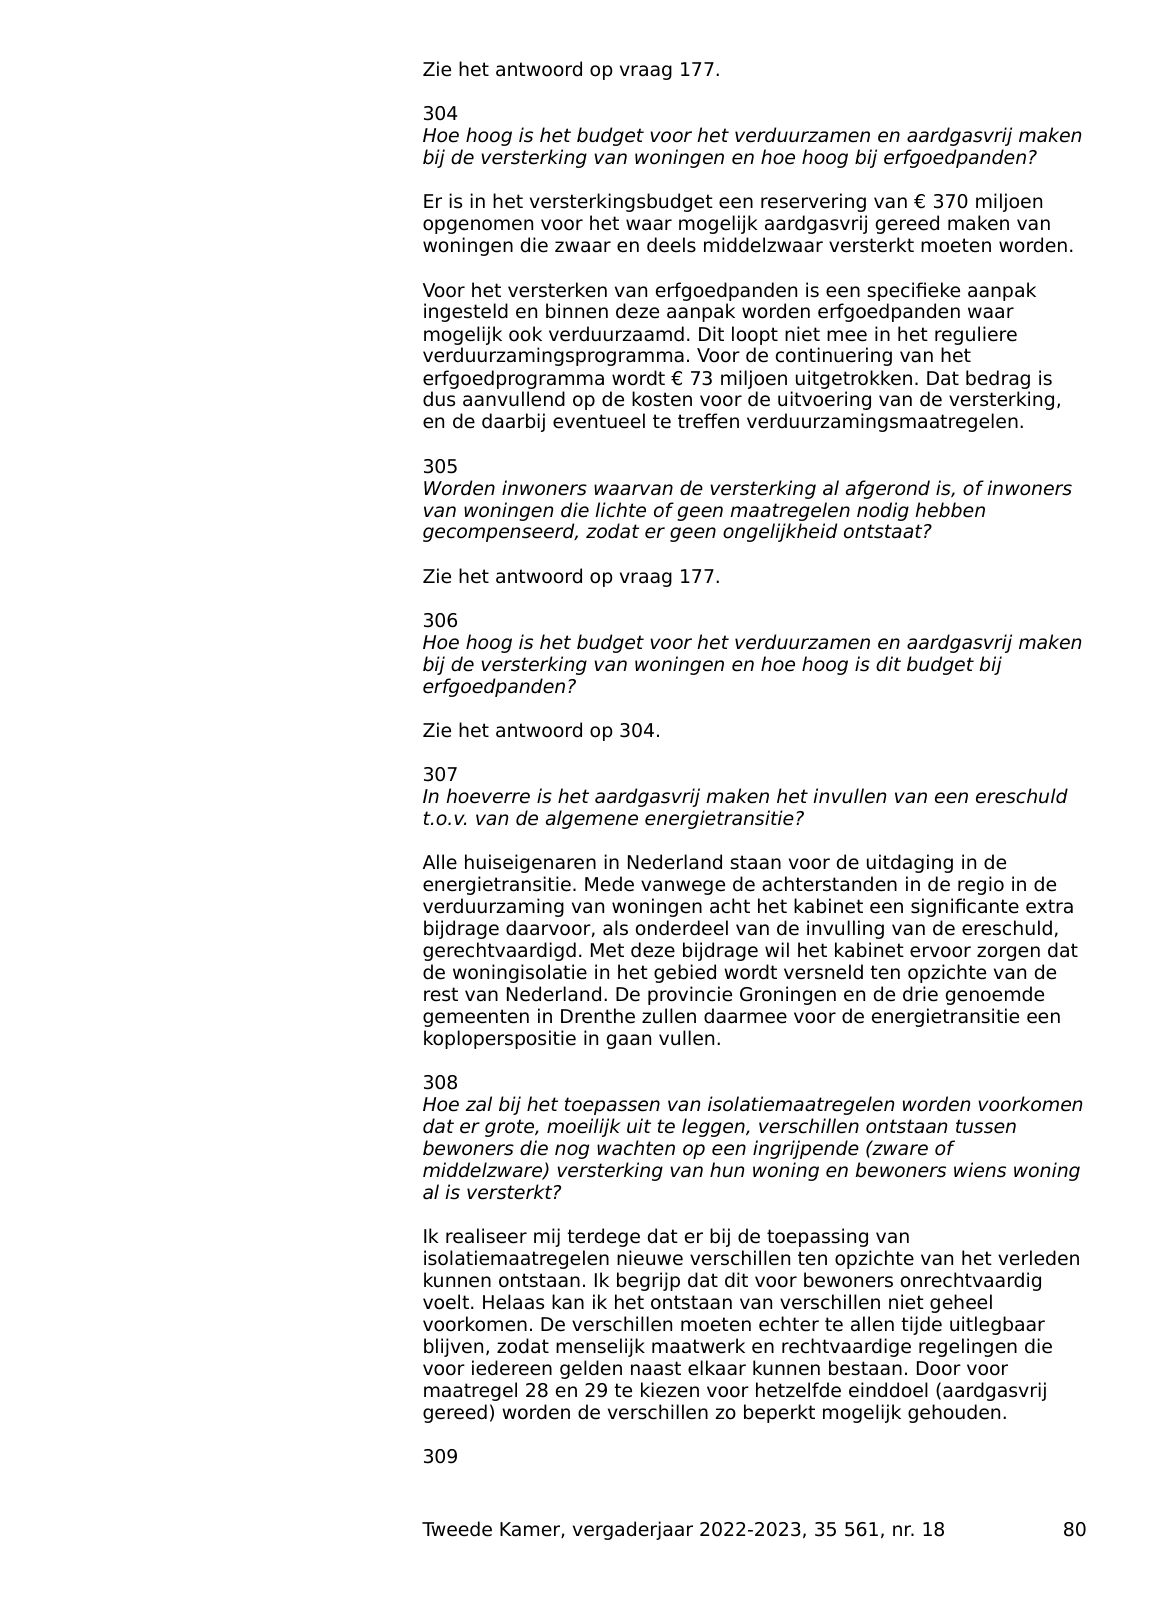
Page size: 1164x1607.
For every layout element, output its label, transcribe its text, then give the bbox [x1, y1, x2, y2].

text Ik realiseer mij terdege dat er bij de toepassing van isolatiemaatregelen nieuwe verschillen ten opzichte van het verleden kunnen ontstaan. Ik begrijp dat dit voor bewoners onrechtvaardig voelt. Helaas kan ik het ontstaan van verschillen niet geheel voorkomen. De verschillen moeten echter te allen tijde uitlegbaar blijven, zodat menselijk maatwerk en rechtvaardige regelingen die voor iedereen gelden naast elkaar kunnen bestaan. Door voor maatregel 28 en 29 te kiezen voor hetzelfde einddoel (aardgasvrij gereed) worden de verschillen zo beperkt mogelijk gehouden. [422, 1226, 1087, 1424]
text 309 [422, 1446, 1087, 1468]
text 308 [422, 1072, 1087, 1094]
text Er is in het versterkingsbudget een reservering van € 370 miljoen opgenomen voor het waar mogelijk aardgasvrij gereed maken van woningen die zwaar en deels middelzwaar versterkt moeten worden. [422, 191, 1087, 257]
text Alle huiseigenaren in Nederland staan voor de uitdaging in de energietransitie. Mede vanwege de achterstanden in de regio in de verduurzaming van woningen acht het kabinet een significante extra bijdrage daarvoor, als onderdeel van de invulling van de ereschuld, gerechtvaardigd. Met deze bijdrage wil het kabinet ervoor zorgen dat de woningisolatie in het gebied wordt versneld ten opzichte van de rest van Nederland. De provincie Groningen en de drie genoemde gemeenten in Drenthe zullen daarmee voor de energietransitie een koploperspositie in gaan vullen. [422, 852, 1087, 1050]
text Voor het versterken van erfgoedpanden is een specifieke aanpak ingesteld en binnen deze aanpak worden erfgoedpanden waar mogelijk ook verduurzaamd. Dit loopt niet mee in het reguliere verduurzamingsprogramma. Voor de continuering van het erfgoedprogramma wordt € 73 miljoen uitgetrokken. Dat bedrag is dus aanvullend op de kosten voor de uitvoering van de versterking, en de daarbij eventueel te treffen verduurzamingsmaatregelen. [422, 279, 1087, 433]
text 305 [422, 456, 1087, 477]
text Hoe hoog is het budget voor het verduurzamen en aardgasvrij maken bij de versterking van woningen en hoe hoog is dit budget bij erfgoedpanden? [422, 632, 1087, 698]
text 304 [422, 103, 1087, 125]
text 306 [422, 610, 1087, 632]
text 307 [422, 764, 1087, 786]
text Zie het antwoord op 304. [422, 720, 1087, 742]
text Hoe zal bij het toepassen van isolatiemaatregelen worden voorkomen dat er grote, moeilijk uit te leggen, verschillen ontstaan tussen bewoners die nog wachten op een ingrijpende (zware of middelzware) versterking van hun woning en bewoners wiens woning al is versterkt? [422, 1094, 1087, 1204]
text Zie het antwoord op vraag 177. [422, 566, 1087, 588]
text Zie het antwoord op vraag 177. [422, 59, 1087, 81]
text Hoe hoog is het budget voor het verduurzamen en aardgasvrij maken bij de versterking van woningen en hoe hoog bij erfgoedpanden? [422, 125, 1087, 169]
text Worden inwoners waarvan de versterking al afgerond is, of inwoners van woningen die lichte of geen maatregelen nodig hebben gecompenseerd, zodat er geen ongelijkheid ontstaat? [422, 477, 1087, 543]
text In hoeverre is het aardgasvrij maken het invullen van een ereschuld t.o.v. van de algemene energietransitie? [422, 786, 1087, 830]
